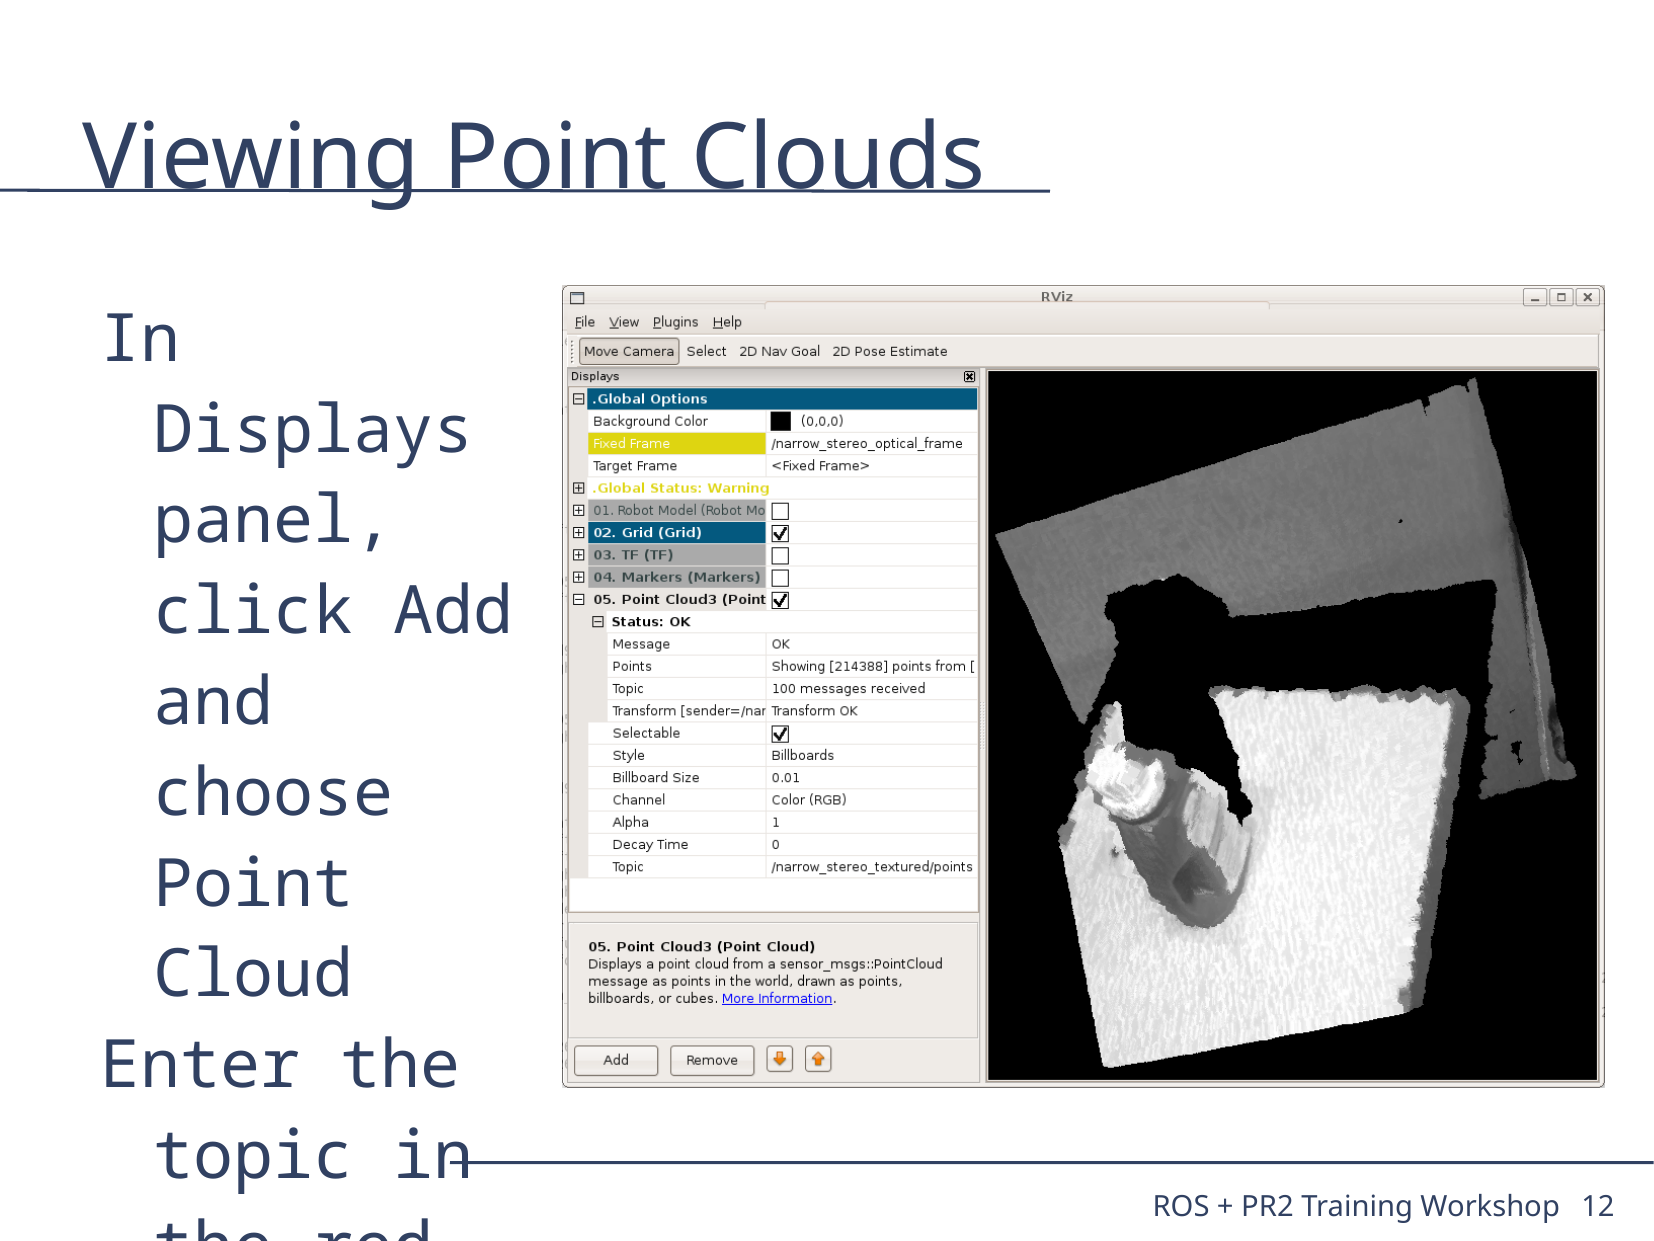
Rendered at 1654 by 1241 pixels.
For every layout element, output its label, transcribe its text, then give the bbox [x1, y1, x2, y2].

picture [562, 285, 1605, 1088]
list In Displays panel, click Add and choose Point Cloud Enter the topic in the red box [82, 290, 526, 1126]
title Viewing Point Clouds [82, 56, 1571, 250]
